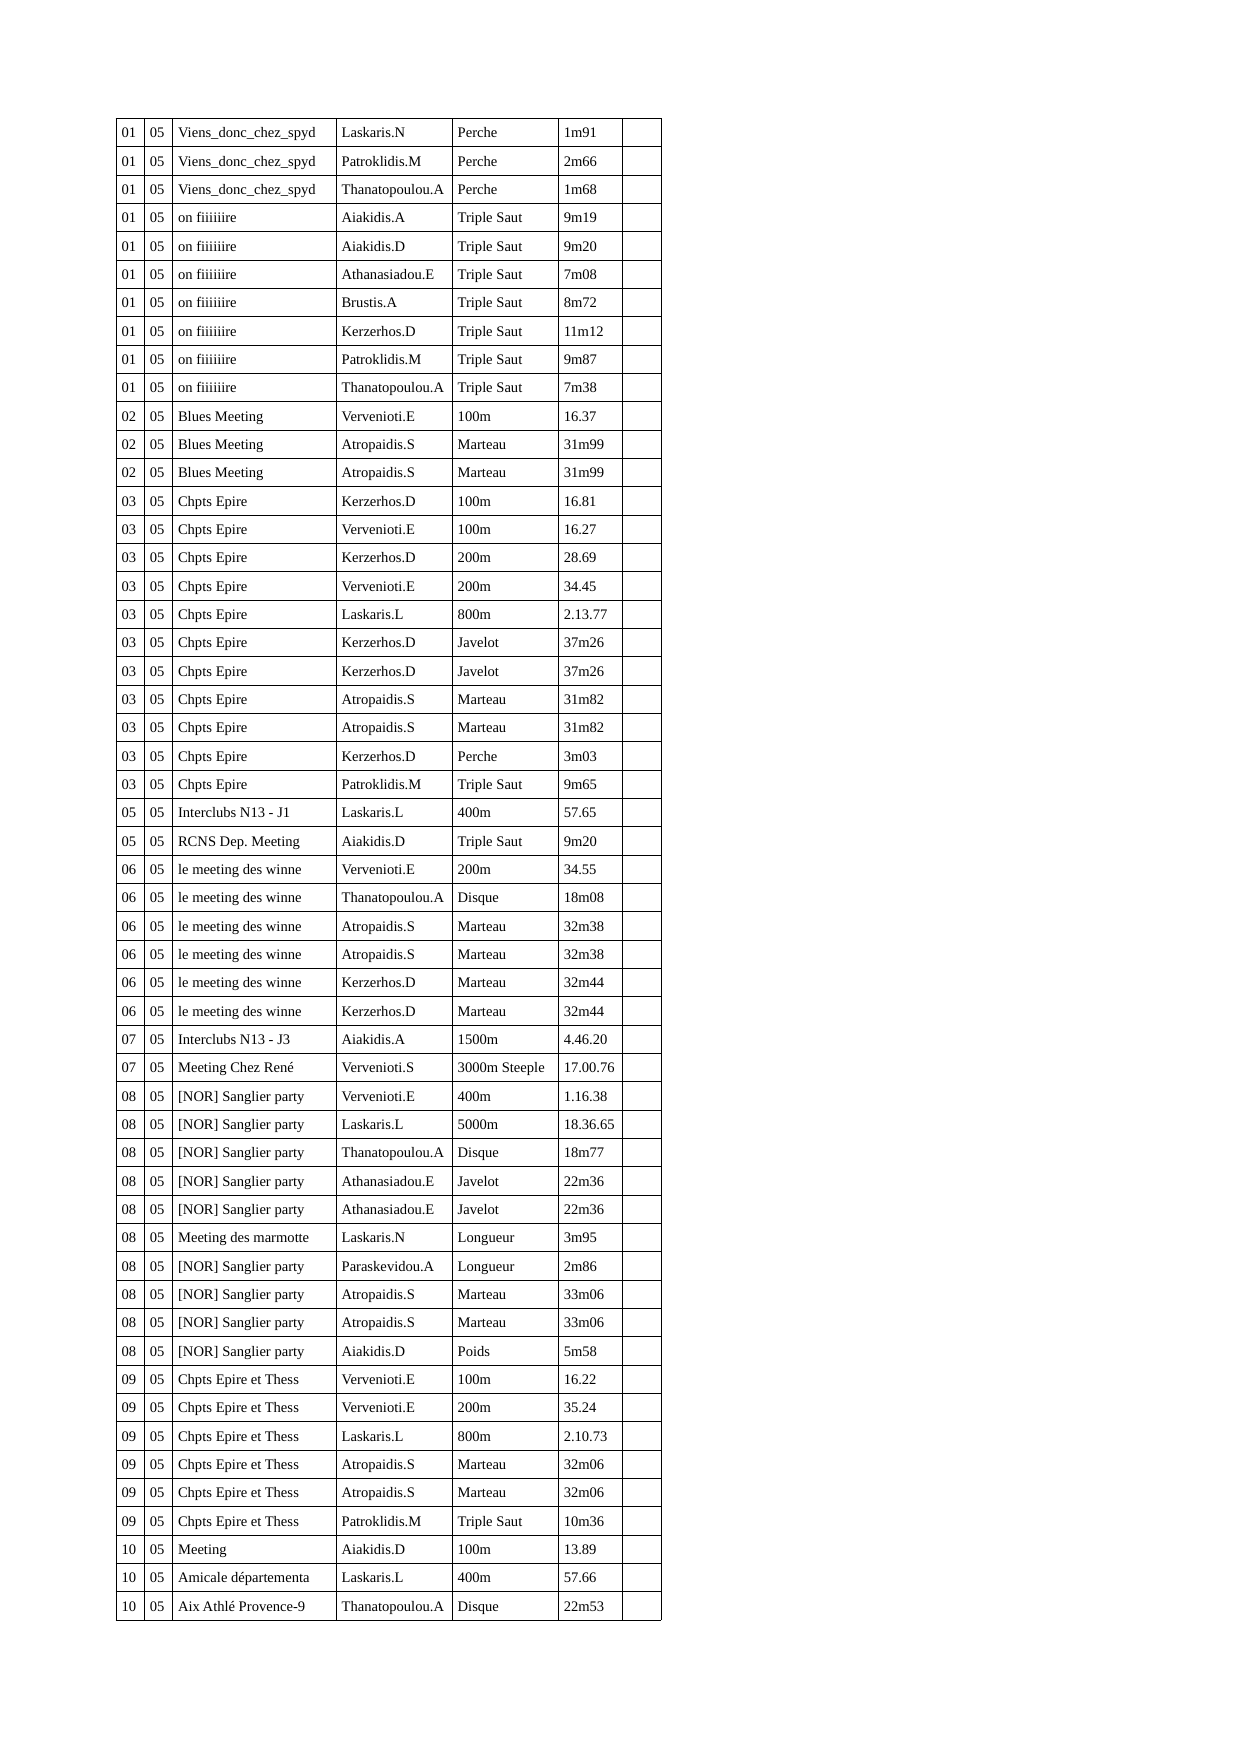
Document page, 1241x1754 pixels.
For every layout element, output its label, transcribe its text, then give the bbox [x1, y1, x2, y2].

table_cell on fiiiiiire [173, 289, 336, 316]
table_cell 05 [145, 544, 172, 571]
table_cell 05 [145, 289, 172, 316]
table_cell [623, 686, 661, 713]
table_cell 100m [453, 402, 558, 430]
table_cell 05 [145, 487, 172, 515]
table_cell 08 [117, 1281, 144, 1308]
table_cell 57.66 [559, 1564, 622, 1591]
table_cell [623, 119, 661, 146]
table_cell 400m [453, 1082, 558, 1110]
table_cell [623, 742, 661, 770]
table_cell 05 [145, 374, 172, 401]
table_cell 33m06 [559, 1309, 622, 1336]
table_cell Chpts Epire [173, 629, 336, 656]
table_cell [623, 714, 661, 741]
table_cell Poids [453, 1337, 558, 1365]
table_cell Kerzerhos.D [337, 969, 452, 996]
table_cell 31m99 [559, 459, 622, 486]
table_cell Thanatopoulou.A [337, 176, 452, 203]
table_cell 7m08 [559, 261, 622, 288]
table_cell 03 [117, 686, 144, 713]
table_cell Vervenioti.S [337, 1054, 452, 1081]
table_cell 03 [117, 771, 144, 798]
table_cell Kerzerhos.D [337, 544, 452, 571]
table_cell 57.65 [559, 799, 622, 826]
table_cell Laskaris.L [337, 1111, 452, 1138]
table_cell 03 [117, 572, 144, 600]
table_cell 2m66 [559, 147, 622, 175]
table_cell 05 [145, 147, 172, 175]
table_cell Aiakidis.A [337, 1026, 452, 1053]
table_cell [623, 459, 661, 486]
table_cell 5000m [453, 1111, 558, 1138]
table_cell [NOR] Sanglier party [173, 1111, 336, 1138]
table_cell Marteau [453, 997, 558, 1025]
table_cell Disque [453, 1139, 558, 1166]
table_cell 10m36 [559, 1507, 622, 1535]
table_cell 32m06 [559, 1479, 622, 1506]
table_cell Kerzerhos.D [337, 629, 452, 656]
table_cell 03 [117, 516, 144, 543]
table_cell [NOR] Sanglier party [173, 1309, 336, 1336]
table_cell 2.13.77 [559, 601, 622, 628]
table_cell 22m53 [559, 1592, 622, 1620]
table_cell Perche [453, 176, 558, 203]
table_cell Blues Meeting [173, 402, 336, 430]
table_cell Kerzerhos.D [337, 997, 452, 1025]
table_cell 09 [117, 1479, 144, 1506]
table_cell Triple Saut [453, 771, 558, 798]
table_cell Marteau [453, 459, 558, 486]
table_cell 03 [117, 742, 144, 770]
table_cell 05 [145, 742, 172, 770]
table_cell 31m82 [559, 686, 622, 713]
table_cell 22m36 [559, 1196, 622, 1223]
table_cell 1500m [453, 1026, 558, 1053]
table_cell [623, 204, 661, 231]
table_cell 05 [145, 884, 172, 911]
table_cell 05 [145, 657, 172, 685]
table_cell Aiakidis.D [337, 827, 452, 855]
table_cell Patroklidis.M [337, 771, 452, 798]
table_cell 9m87 [559, 346, 622, 373]
table_cell 05 [145, 629, 172, 656]
table_cell 05 [145, 1394, 172, 1421]
table_cell Chpts Epire [173, 572, 336, 600]
table_cell 9m19 [559, 204, 622, 231]
table_cell Viens_donc_chez_spyd [173, 176, 336, 203]
table_cell 200m [453, 572, 558, 600]
table_cell Chpts Epire [173, 714, 336, 741]
table_cell Aiakidis.A [337, 204, 452, 231]
table_cell 08 [117, 1196, 144, 1223]
table_cell 05 [145, 827, 172, 855]
table_cell 02 [117, 459, 144, 486]
table_cell 800m [453, 601, 558, 628]
table_cell [623, 346, 661, 373]
table_cell Blues Meeting [173, 459, 336, 486]
table_cell [623, 912, 661, 940]
table_cell [623, 147, 661, 175]
table_cell 05 [145, 1564, 172, 1591]
table_cell 100m [453, 1366, 558, 1393]
table_cell 18m08 [559, 884, 622, 911]
table_cell Chpts Epire [173, 771, 336, 798]
table_cell 05 [145, 261, 172, 288]
table_cell 06 [117, 856, 144, 883]
table_cell Atropaidis.S [337, 1479, 452, 1506]
table_cell 05 [145, 997, 172, 1025]
table_cell [623, 1082, 661, 1110]
table_cell 05 [145, 686, 172, 713]
table_cell on fiiiiiire [173, 261, 336, 288]
table_cell 16.81 [559, 487, 622, 515]
table_cell [623, 1394, 661, 1421]
table_cell Athanasiadou.E [337, 1167, 452, 1195]
table_cell 09 [117, 1394, 144, 1421]
table_cell 08 [117, 1252, 144, 1280]
table_cell 800m [453, 1422, 558, 1450]
table_cell 9m20 [559, 232, 622, 260]
table_cell 05 [145, 317, 172, 345]
table_cell 05 [145, 799, 172, 826]
table_cell 05 [145, 714, 172, 741]
table_cell on fiiiiiire [173, 232, 336, 260]
table_cell Vervenioti.E [337, 516, 452, 543]
table_cell 9m65 [559, 771, 622, 798]
table_cell 01 [117, 289, 144, 316]
table_cell 03 [117, 601, 144, 628]
table_cell 05 [145, 1422, 172, 1450]
table_cell 05 [145, 1281, 172, 1308]
table_cell Aiakidis.D [337, 1337, 452, 1365]
table_cell [NOR] Sanglier party [173, 1337, 336, 1365]
table_cell Meeting des marmotte [173, 1224, 336, 1251]
table_cell Chpts Epire et Thess [173, 1422, 336, 1450]
table_cell Vervenioti.E [337, 1366, 452, 1393]
table_cell 05 [145, 176, 172, 203]
table_cell Atropaidis.S [337, 714, 452, 741]
table_cell 05 [145, 204, 172, 231]
table_cell 05 [145, 1366, 172, 1393]
table_cell 16.37 [559, 402, 622, 430]
table_cell 400m [453, 799, 558, 826]
table_cell 06 [117, 912, 144, 940]
table_cell 02 [117, 431, 144, 458]
table_cell 08 [117, 1224, 144, 1251]
table_cell 05 [145, 1592, 172, 1620]
table_cell Vervenioti.E [337, 402, 452, 430]
table_cell le meeting des winne [173, 884, 336, 911]
table_cell 10 [117, 1592, 144, 1620]
table_cell le meeting des winne [173, 856, 336, 883]
table_cell [623, 402, 661, 430]
table_cell 09 [117, 1507, 144, 1535]
table_cell 08 [117, 1111, 144, 1138]
table_cell Triple Saut [453, 346, 558, 373]
table_cell 5m58 [559, 1337, 622, 1365]
table_cell [623, 1366, 661, 1393]
table_cell [623, 431, 661, 458]
table_cell Perche [453, 147, 558, 175]
table_cell Chpts Epire et Thess [173, 1479, 336, 1506]
table_cell Chpts Epire et Thess [173, 1366, 336, 1393]
table_cell 05 [145, 232, 172, 260]
table_cell 01 [117, 317, 144, 345]
table_cell Marteau [453, 686, 558, 713]
table_cell 31m82 [559, 714, 622, 741]
table_cell Javelot [453, 1196, 558, 1223]
table_cell Chpts Epire [173, 686, 336, 713]
table_cell 03 [117, 714, 144, 741]
table_cell Aiakidis.D [337, 232, 452, 260]
table_cell Chpts Epire [173, 657, 336, 685]
table_cell Kerzerhos.D [337, 487, 452, 515]
table_cell 07 [117, 1054, 144, 1081]
table_cell 34.45 [559, 572, 622, 600]
table_cell Interclubs N13 - J1 [173, 799, 336, 826]
table_cell 06 [117, 969, 144, 996]
table_cell [623, 997, 661, 1025]
table_cell 05 [145, 1224, 172, 1251]
table_cell [623, 884, 661, 911]
table_cell Kerzerhos.D [337, 742, 452, 770]
table_cell Atropaidis.S [337, 912, 452, 940]
table_cell [623, 261, 661, 288]
table_cell Thanatopoulou.A [337, 1139, 452, 1166]
table_cell 09 [117, 1422, 144, 1450]
table_cell 05 [145, 969, 172, 996]
table_cell 05 [145, 856, 172, 883]
table_cell [623, 1536, 661, 1563]
table_cell [623, 1451, 661, 1478]
table_cell 34.55 [559, 856, 622, 883]
table_cell Vervenioti.E [337, 572, 452, 600]
table_cell 7m38 [559, 374, 622, 401]
table_cell 05 [145, 1451, 172, 1478]
table_cell Laskaris.L [337, 601, 452, 628]
table_cell 33m06 [559, 1281, 622, 1308]
table_cell Atropaidis.S [337, 941, 452, 968]
table_cell 05 [145, 572, 172, 600]
table_cell [623, 1592, 661, 1620]
table_cell 17.00.76 [559, 1054, 622, 1081]
table_cell [623, 1309, 661, 1336]
table_cell 05 [145, 1196, 172, 1223]
table_cell Triple Saut [453, 204, 558, 231]
table_cell Kerzerhos.D [337, 657, 452, 685]
table_cell 3m03 [559, 742, 622, 770]
table_cell Patroklidis.M [337, 1507, 452, 1535]
table_cell 01 [117, 346, 144, 373]
table_cell Atropaidis.S [337, 686, 452, 713]
table_cell 03 [117, 629, 144, 656]
table_cell le meeting des winne [173, 912, 336, 940]
table_cell [623, 544, 661, 571]
table_cell 06 [117, 884, 144, 911]
table_cell 2m86 [559, 1252, 622, 1280]
table_cell Laskaris.N [337, 119, 452, 146]
table_cell 01 [117, 147, 144, 175]
table_cell Triple Saut [453, 261, 558, 288]
table_cell Viens_donc_chez_spyd [173, 119, 336, 146]
table_cell Athanasiadou.E [337, 1196, 452, 1223]
table_cell [623, 1281, 661, 1308]
table_cell 05 [145, 1507, 172, 1535]
table_cell Meeting Chez René [173, 1054, 336, 1081]
table_cell [623, 176, 661, 203]
table_cell [623, 317, 661, 345]
table_cell 07 [117, 1026, 144, 1053]
table_cell 08 [117, 1139, 144, 1166]
table_cell on fiiiiiire [173, 374, 336, 401]
table_cell 16.22 [559, 1366, 622, 1393]
table_cell Longueur [453, 1224, 558, 1251]
table_cell Thanatopoulou.A [337, 374, 452, 401]
table_cell 01 [117, 232, 144, 260]
table_cell 200m [453, 544, 558, 571]
table_cell Aiakidis.D [337, 1536, 452, 1563]
table_cell [623, 771, 661, 798]
table_cell 11m12 [559, 317, 622, 345]
table_cell Triple Saut [453, 232, 558, 260]
table_cell [623, 827, 661, 855]
table_cell Marteau [453, 912, 558, 940]
table_cell 05 [145, 1111, 172, 1138]
table_cell 3000m Steeple [453, 1054, 558, 1081]
table_cell [623, 1564, 661, 1591]
table_cell 01 [117, 204, 144, 231]
table_cell 05 [117, 827, 144, 855]
table_cell 01 [117, 374, 144, 401]
table_cell 1.16.38 [559, 1082, 622, 1110]
table_cell 05 [145, 1337, 172, 1365]
table_cell 03 [117, 487, 144, 515]
table_cell 02 [117, 402, 144, 430]
table_cell 05 [145, 601, 172, 628]
table_cell Laskaris.L [337, 799, 452, 826]
table_cell Blues Meeting [173, 431, 336, 458]
table_cell 28.69 [559, 544, 622, 571]
table_cell Marteau [453, 941, 558, 968]
table_cell 09 [117, 1451, 144, 1478]
table_cell 05 [145, 912, 172, 940]
table_cell 03 [117, 544, 144, 571]
table_cell Marteau [453, 1451, 558, 1478]
table_cell [623, 657, 661, 685]
table_cell 05 [145, 1082, 172, 1110]
table_cell [623, 1337, 661, 1365]
table_cell Triple Saut [453, 317, 558, 345]
table_cell 100m [453, 516, 558, 543]
table_cell [623, 1054, 661, 1081]
table_cell Meeting [173, 1536, 336, 1563]
table_cell 32m06 [559, 1451, 622, 1478]
table_cell Laskaris.L [337, 1422, 452, 1450]
table_cell 1m91 [559, 119, 622, 146]
table_cell le meeting des winne [173, 941, 336, 968]
table_cell Athanasiadou.E [337, 261, 452, 288]
table_cell le meeting des winne [173, 997, 336, 1025]
table_cell Chpts Epire et Thess [173, 1507, 336, 1535]
table_cell 1m68 [559, 176, 622, 203]
table_cell [NOR] Sanglier party [173, 1167, 336, 1195]
table_cell 03 [117, 657, 144, 685]
table_cell Viens_donc_chez_spyd [173, 147, 336, 175]
table_cell 35.24 [559, 1394, 622, 1421]
table_cell 3m95 [559, 1224, 622, 1251]
table_cell Brustis.A [337, 289, 452, 316]
table_cell 37m26 [559, 657, 622, 685]
table_cell 100m [453, 487, 558, 515]
table_cell 9m20 [559, 827, 622, 855]
table_cell [NOR] Sanglier party [173, 1082, 336, 1110]
table_cell Atropaidis.S [337, 459, 452, 486]
table_cell 05 [145, 771, 172, 798]
table_cell [623, 799, 661, 826]
table_cell [623, 941, 661, 968]
table_cell 200m [453, 1394, 558, 1421]
table_cell [623, 856, 661, 883]
table_cell Aix Athlé Provence-9 [173, 1592, 336, 1620]
table_cell 10 [117, 1536, 144, 1563]
table_cell 100m [453, 1536, 558, 1563]
table_cell 05 [145, 1054, 172, 1081]
table_cell Laskaris.N [337, 1224, 452, 1251]
table_cell Vervenioti.E [337, 856, 452, 883]
table_cell Longueur [453, 1252, 558, 1280]
table_cell Chpts Epire [173, 516, 336, 543]
table_cell 05 [145, 431, 172, 458]
table_cell 18.36.65 [559, 1111, 622, 1138]
table_cell 18m77 [559, 1139, 622, 1166]
table_cell [623, 1111, 661, 1138]
table_cell 08 [117, 1309, 144, 1336]
table_cell [623, 601, 661, 628]
table_cell Triple Saut [453, 1507, 558, 1535]
table_cell Marteau [453, 714, 558, 741]
table_cell 37m26 [559, 629, 622, 656]
table_cell 05 [145, 346, 172, 373]
table_cell Vervenioti.E [337, 1082, 452, 1110]
table_cell Chpts Epire et Thess [173, 1394, 336, 1421]
table_cell [623, 487, 661, 515]
table_cell 05 [145, 402, 172, 430]
table_cell Atropaidis.S [337, 431, 452, 458]
table_cell [623, 969, 661, 996]
table_cell 01 [117, 261, 144, 288]
table_cell Perche [453, 119, 558, 146]
table_cell [623, 1479, 661, 1506]
table_cell Marteau [453, 1479, 558, 1506]
table_cell [623, 1224, 661, 1251]
table_cell [623, 1167, 661, 1195]
table_cell Atropaidis.S [337, 1309, 452, 1336]
table_cell 13.89 [559, 1536, 622, 1563]
table_cell 05 [145, 1536, 172, 1563]
table_cell Marteau [453, 1281, 558, 1308]
table_cell 06 [117, 941, 144, 968]
table_cell 01 [117, 176, 144, 203]
table_cell Atropaidis.S [337, 1281, 452, 1308]
table_cell on fiiiiiire [173, 317, 336, 345]
table_cell 2.10.73 [559, 1422, 622, 1450]
table_cell Triple Saut [453, 374, 558, 401]
table_cell [623, 1139, 661, 1166]
table_cell Marteau [453, 969, 558, 996]
table_cell 32m44 [559, 997, 622, 1025]
table_cell [NOR] Sanglier party [173, 1281, 336, 1308]
table_cell Perche [453, 742, 558, 770]
table_cell Javelot [453, 657, 558, 685]
table_cell 08 [117, 1167, 144, 1195]
table_cell Vervenioti.E [337, 1394, 452, 1421]
table_cell [623, 1252, 661, 1280]
table_cell 05 [145, 459, 172, 486]
table_cell 05 [145, 1479, 172, 1506]
table_cell [NOR] Sanglier party [173, 1252, 336, 1280]
table_cell Amicale départementa [173, 1564, 336, 1591]
table_cell Chpts Epire [173, 601, 336, 628]
table_cell [623, 629, 661, 656]
table_cell Thanatopoulou.A [337, 1592, 452, 1620]
table_cell 8m72 [559, 289, 622, 316]
table_cell [623, 1507, 661, 1535]
table_cell Laskaris.L [337, 1564, 452, 1591]
table_cell 05 [145, 516, 172, 543]
table_cell 05 [145, 1026, 172, 1053]
table_cell 400m [453, 1564, 558, 1591]
table_cell [623, 289, 661, 316]
table_cell [NOR] Sanglier party [173, 1196, 336, 1223]
table_cell [623, 1196, 661, 1223]
table_cell Triple Saut [453, 289, 558, 316]
table_cell 05 [145, 1139, 172, 1166]
table_cell 05 [145, 1309, 172, 1336]
table_cell Disque [453, 1592, 558, 1620]
table_cell 32m38 [559, 941, 622, 968]
table_cell 32m44 [559, 969, 622, 996]
table_cell [623, 1422, 661, 1450]
table_cell [623, 1026, 661, 1053]
table_cell 08 [117, 1337, 144, 1365]
table_cell 200m [453, 856, 558, 883]
table_cell 22m36 [559, 1167, 622, 1195]
table_cell [623, 516, 661, 543]
table_cell 4.46.20 [559, 1026, 622, 1053]
table_cell Marteau [453, 431, 558, 458]
table_cell 10 [117, 1564, 144, 1591]
table_cell Atropaidis.S [337, 1451, 452, 1478]
table_cell Paraskevidou.A [337, 1252, 452, 1280]
table_cell 05 [145, 1167, 172, 1195]
table_cell [623, 572, 661, 600]
table_cell 05 [117, 799, 144, 826]
table_cell RCNS Dep. Meeting [173, 827, 336, 855]
table_cell 32m38 [559, 912, 622, 940]
table_cell 05 [145, 1252, 172, 1280]
table_cell Triple Saut [453, 827, 558, 855]
table_cell Disque [453, 884, 558, 911]
table_cell 05 [145, 941, 172, 968]
table_cell 08 [117, 1082, 144, 1110]
table_cell Marteau [453, 1309, 558, 1336]
table_cell 05 [145, 119, 172, 146]
table_cell [623, 374, 661, 401]
table_cell on fiiiiiire [173, 204, 336, 231]
table_cell Interclubs N13 - J3 [173, 1026, 336, 1053]
table_cell on fiiiiiire [173, 346, 336, 373]
table_cell Chpts Epire et Thess [173, 1451, 336, 1478]
table_cell Chpts Epire [173, 544, 336, 571]
table_cell 01 [117, 119, 144, 146]
table_cell 09 [117, 1366, 144, 1393]
table_cell Thanatopoulou.A [337, 884, 452, 911]
table_cell Chpts Epire [173, 742, 336, 770]
table_cell [NOR] Sanglier party [173, 1139, 336, 1166]
table_cell [623, 232, 661, 260]
table_cell Patroklidis.M [337, 147, 452, 175]
table_cell 06 [117, 997, 144, 1025]
table_cell Patroklidis.M [337, 346, 452, 373]
table_cell Javelot [453, 629, 558, 656]
table_cell Javelot [453, 1167, 558, 1195]
table_cell le meeting des winne [173, 969, 336, 996]
table_cell Chpts Epire [173, 487, 336, 515]
table_cell 16.27 [559, 516, 622, 543]
table_cell Kerzerhos.D [337, 317, 452, 345]
table_cell 31m99 [559, 431, 622, 458]
